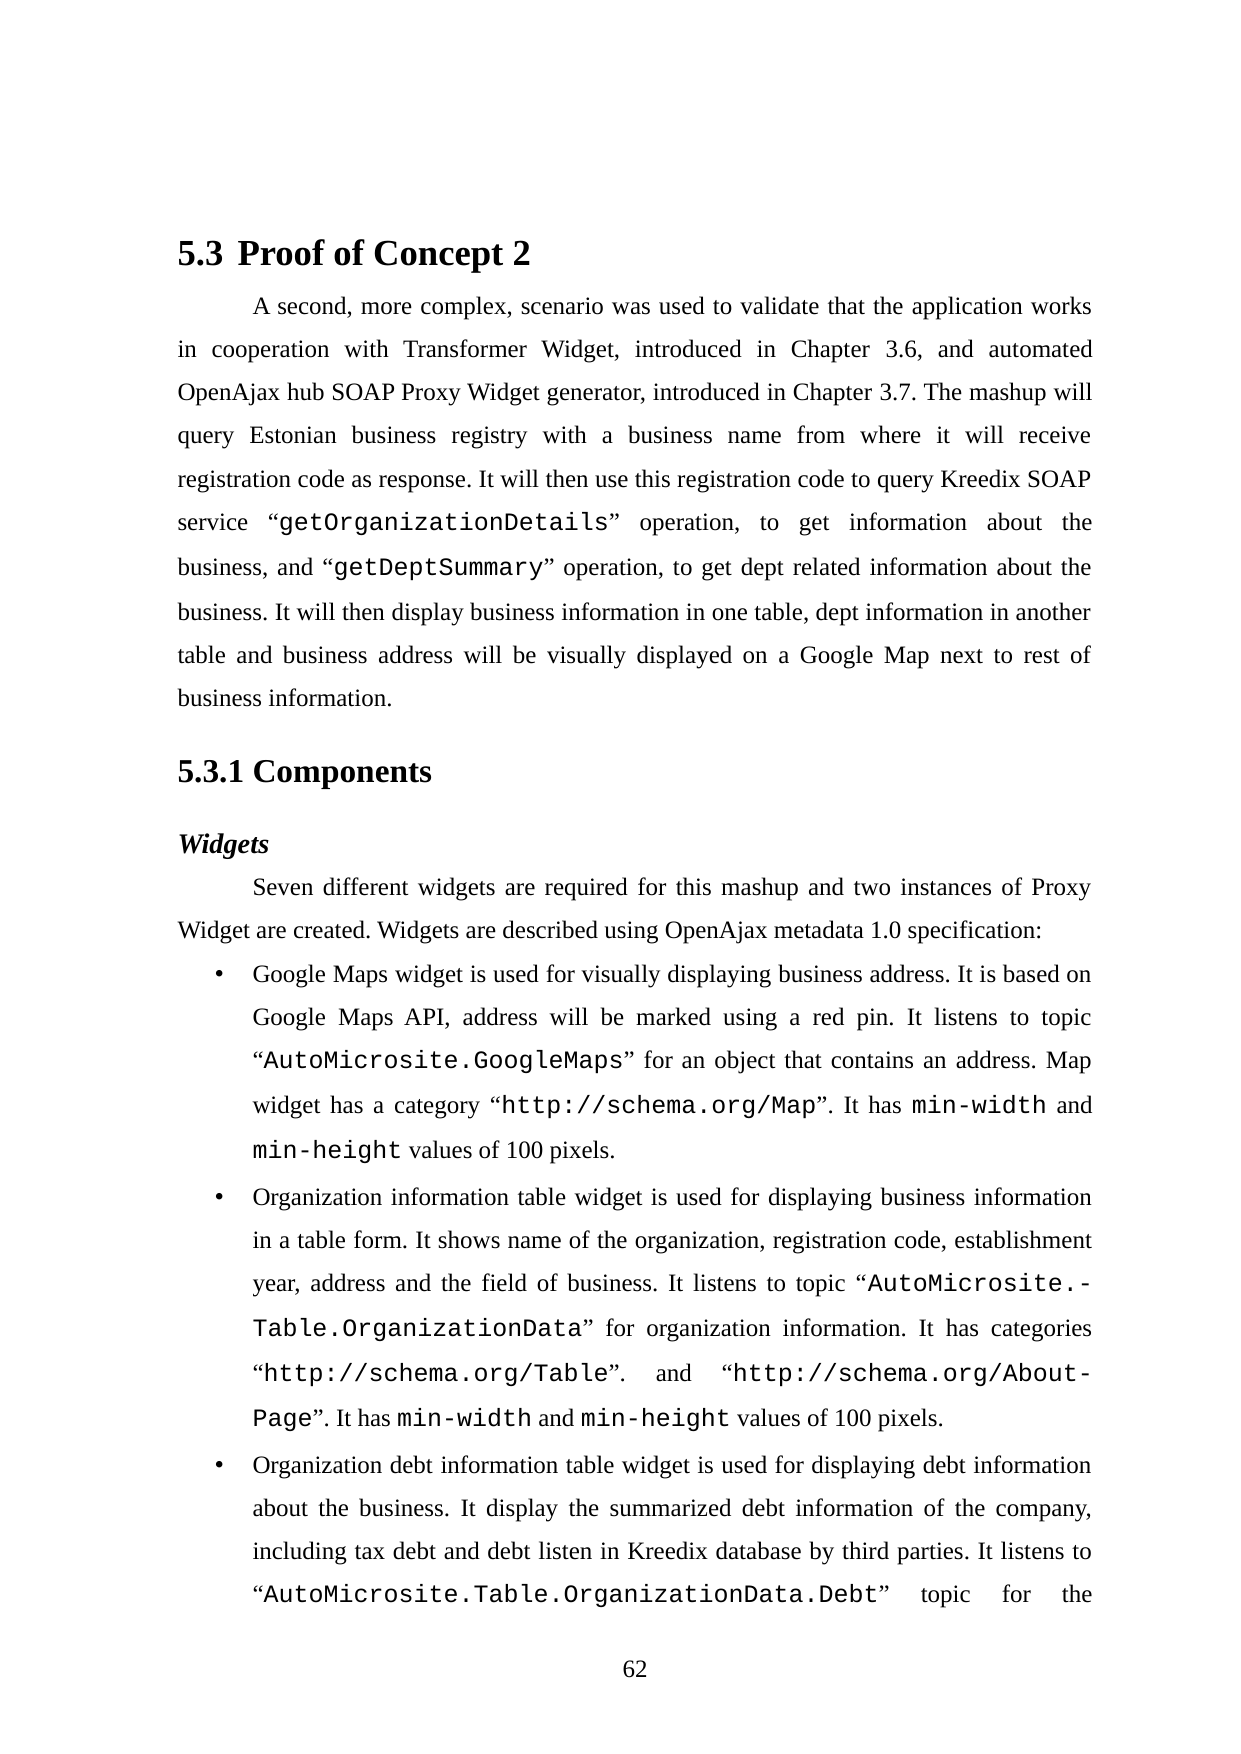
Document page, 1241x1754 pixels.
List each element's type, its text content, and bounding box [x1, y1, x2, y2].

subtitle Components [177, 752, 1093, 790]
subtitle Widgets [177, 827, 1093, 860]
subtitle Proof of Concept 2 [177, 231, 1093, 273]
text Seven different widgets are required for this mashup and two instances of Proxy Widget are created. Widgets are described using OpenAjax metadata 1.0 specification: [177, 872, 1093, 944]
text A second, more complex, scenario was used to validate that the application works in cooperation with Transformer Widget, introduced in Chapter 3.6, and automated OpenAjax hub SOAP Proxy Widget generator, introduced in Chapter 3.7. The mashup will query Estonian business registry with a business name from where it will receive registration code as response. It will then use this registration code to query Kreedix SOAP service “getOrganizationDetails” operation, to get information about the business, and “getDeptSummary” operation, to get dept related information about the business. It will then display business information in one table, dept information in another table and business address will be visually displayed on a Google Map next to rest of business information. [177, 291, 1093, 712]
